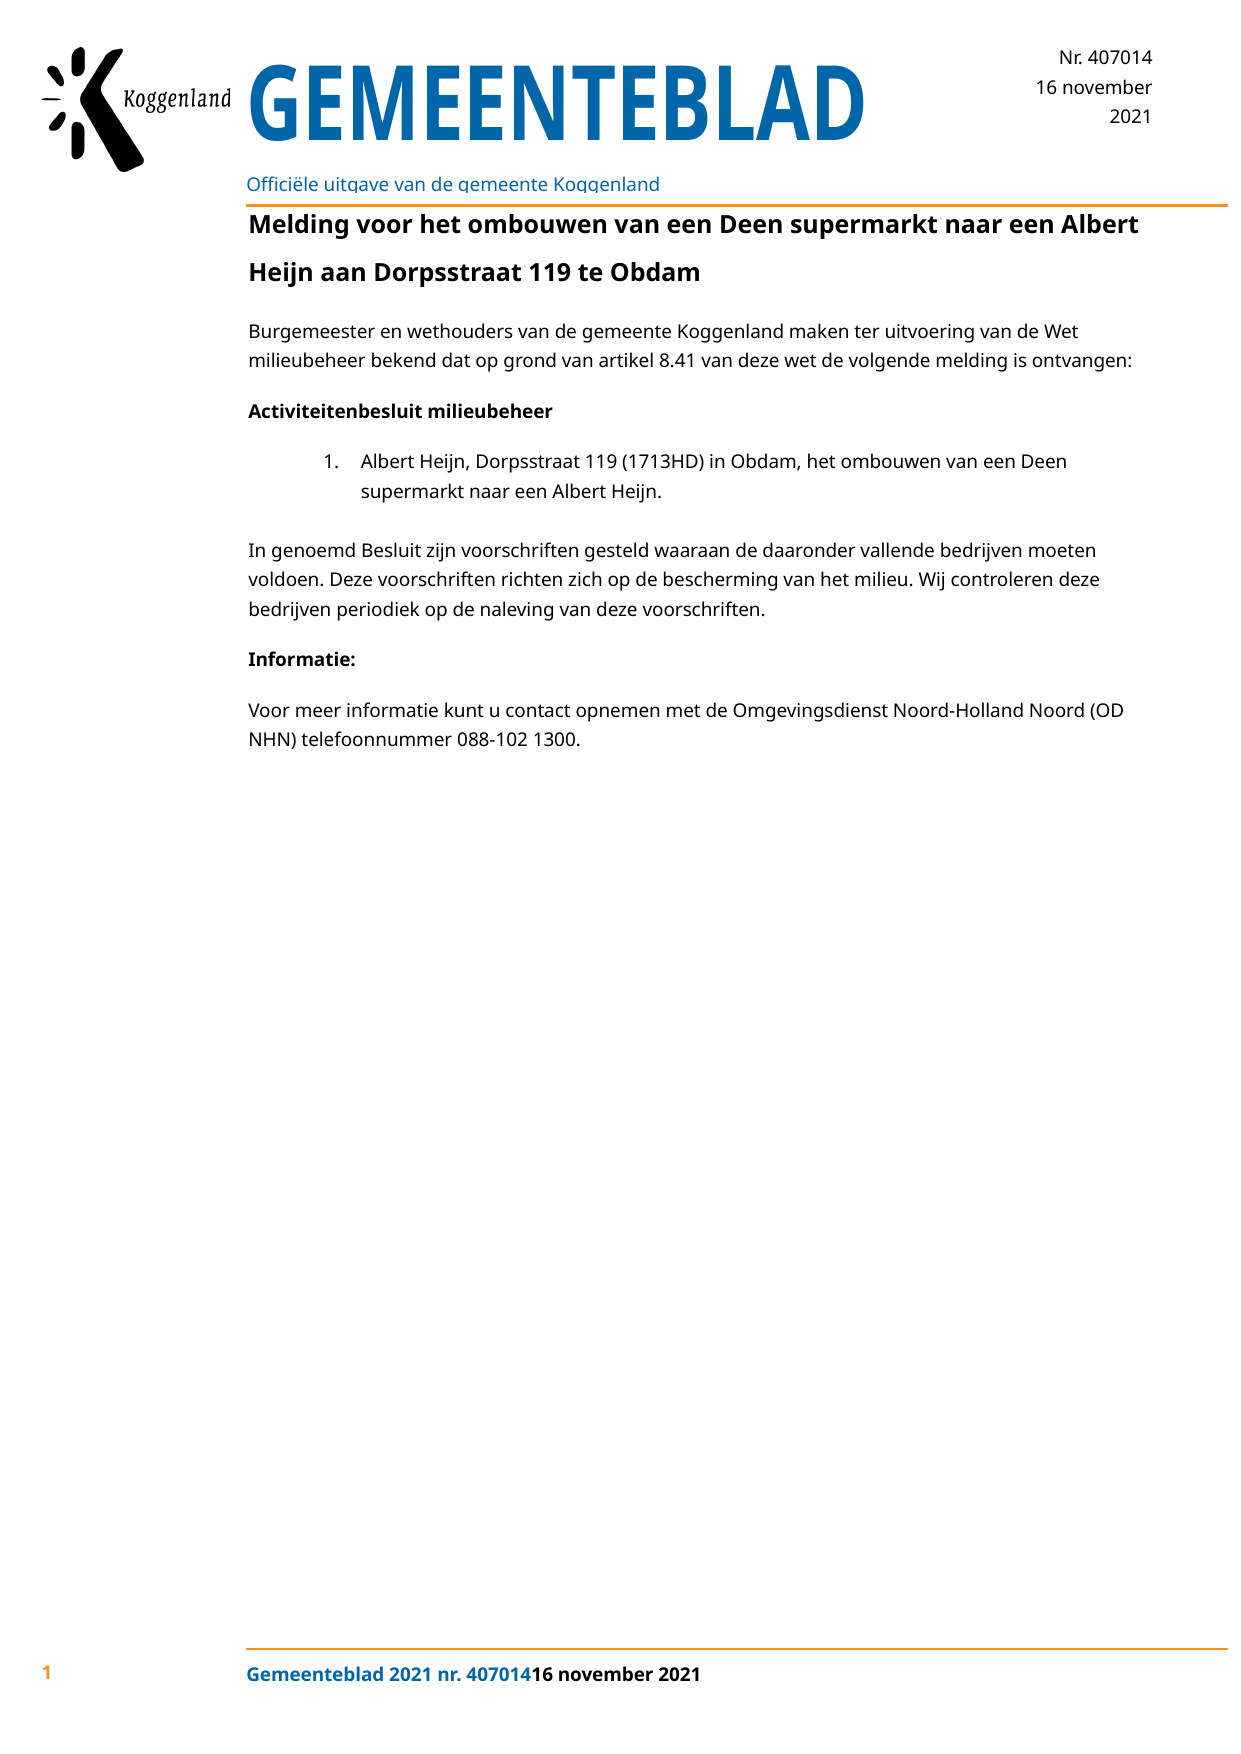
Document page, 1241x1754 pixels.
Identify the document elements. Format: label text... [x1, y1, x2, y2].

list Albert Heijn, Dorpsstraat 119 (1713HD) in Obdam, het ombouwen van een Deen supermarkt naar een Albert Heijn. [323, 448, 1152, 504]
picture [41, 47, 231, 172]
text Melding voor het ombouwen van een Deen supermarkt naar een Albert Heijn aan Dorpsstraat 119 te Obdam [248, 207, 1152, 288]
text Voor meer informatie kunt u contact opnemen met de Omgevingsdienst Noord-Holland Noord (OD NHN) telefoonnummer 088-102 1300. [248, 697, 1152, 752]
text Informatie: [248, 647, 1152, 672]
text In genoemd Besluit zijn voorschriften gesteld waaraan de daaronder vallende bedrijven moeten voldoen. Deze voorschriften richten zich op de bescherming van het milieu. Wij controleren deze bedrijven periodiek op de naleving van deze voorschriften. [248, 537, 1152, 622]
text Activiteitenbesluit milieubeheer [248, 398, 1152, 424]
text Burgemeester en wethouders van de gemeente Koggenland maken ter uitvoering van de Wet milieubeheer bekend dat op grond van artikel 8.41 van deze wet de volgende melding is ontvangen: [248, 318, 1152, 373]
